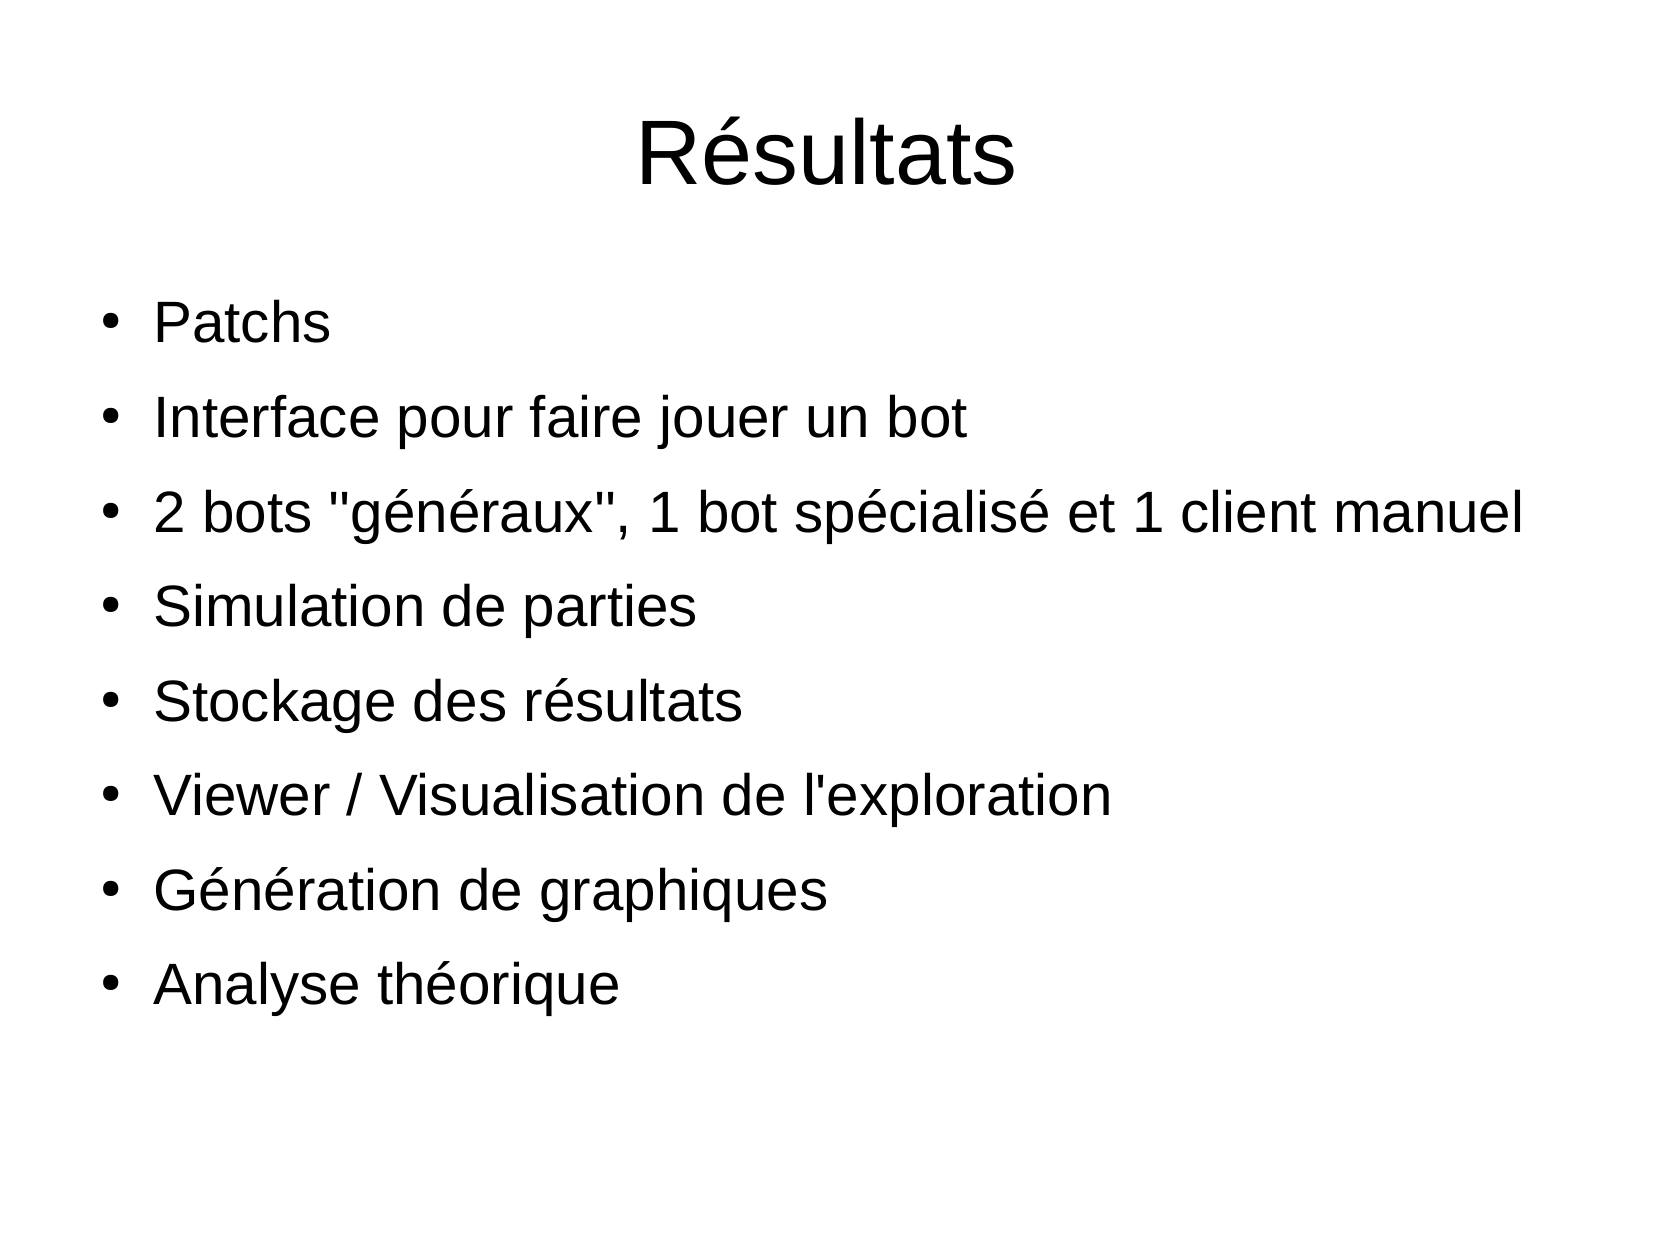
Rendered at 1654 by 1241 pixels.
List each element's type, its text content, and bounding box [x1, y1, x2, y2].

list Patchs Interface pour faire jouer un bot 2 bots ''généraux'', 1 bot spécialisé et 1 client manuel Simulation de parties Stockage des résultats Viewer / Visualisation de l'exploration Génération de graphiques Analyse théorique [82, 290, 1560, 1182]
title Résultats [82, 49, 1571, 257]
